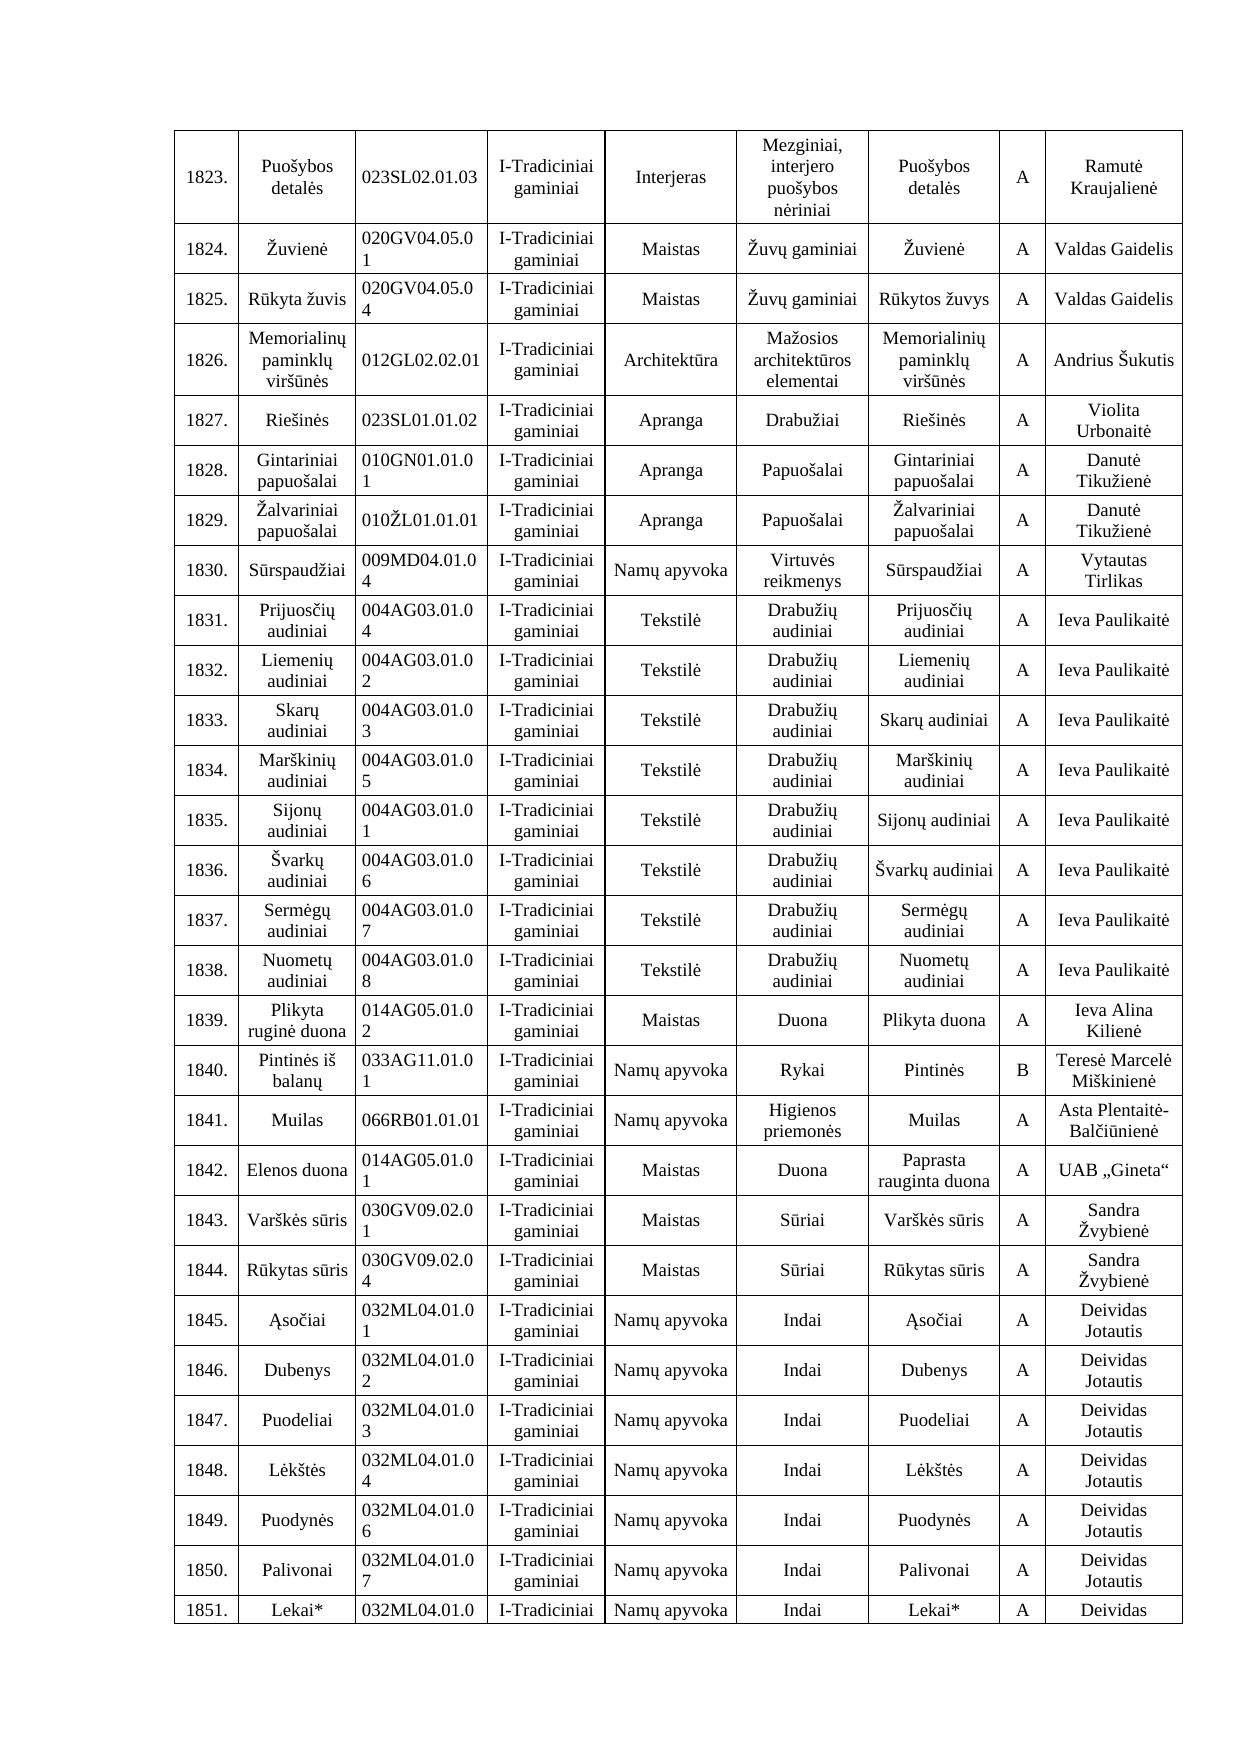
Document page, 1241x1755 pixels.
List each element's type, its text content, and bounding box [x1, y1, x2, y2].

table_cell 004AG03.01.08 [356, 946, 487, 994]
table_cell Memorialinų paminklų viršūnės [239, 324, 355, 394]
table_cell I-Tradiciniai gaminiai [488, 596, 604, 644]
table_cell Drabužių audiniai [737, 846, 868, 894]
table_cell Memorialinių paminklų viršūnės [869, 324, 999, 394]
table_cell 1842. [175, 1146, 238, 1194]
table_cell Ieva Paulikaitė [1046, 846, 1182, 894]
table_cell Indai [737, 1296, 868, 1344]
table_cell 1831. [175, 596, 238, 644]
table_cell A [1000, 796, 1045, 844]
table_cell Riešinės [869, 396, 999, 444]
table_cell 1826. [175, 324, 238, 394]
table_cell Drabužių audiniai [737, 946, 868, 994]
table_cell A [1000, 946, 1045, 994]
table_cell Namų apyvoka [606, 1596, 736, 1623]
table_cell Nuometų audiniai [239, 946, 355, 994]
table_cell A [1000, 1246, 1045, 1294]
table_cell Marškinių audiniai [869, 746, 999, 794]
table_cell Drabužių audiniai [737, 596, 868, 644]
table_cell Sandra Žvybienė [1046, 1196, 1182, 1244]
table_cell Sermėgų audiniai [239, 896, 355, 944]
table_cell 020GV04.05.04 [356, 274, 487, 323]
table_cell Ieva Paulikaitė [1046, 696, 1182, 744]
table_cell 1829. [175, 496, 238, 544]
table_cell 004AG03.01.02 [356, 646, 487, 694]
table_cell Deividas Jotautis [1046, 1346, 1182, 1394]
table_cell Ieva Paulikaitė [1046, 746, 1182, 794]
table_cell 1844. [175, 1246, 238, 1294]
table_cell Danutė Tikužienė [1046, 496, 1182, 544]
table_cell Rūkytos žuvys [869, 274, 999, 323]
table_cell A [1000, 546, 1045, 594]
table_cell 020GV04.05.01 [356, 224, 487, 273]
table_cell Švarkų audiniai [869, 846, 999, 894]
table_cell Nuometų audiniai [869, 946, 999, 994]
table_cell Žalvariniai papuošalai [869, 496, 999, 544]
table_cell 014AG05.01.02 [356, 996, 487, 1044]
table_cell A [1000, 274, 1045, 323]
table_cell I-Tradiciniai gaminiai [488, 1396, 604, 1444]
table_cell Indai [737, 1396, 868, 1444]
table_cell 030GV09.02.04 [356, 1246, 487, 1294]
table_cell Papuošalai [737, 446, 868, 494]
table_cell 1837. [175, 896, 238, 944]
table_cell 1823. [175, 131, 238, 223]
table_cell Maistas [606, 1196, 736, 1244]
table_cell 032ML04.01.02 [356, 1346, 487, 1394]
table_cell Dubenys [239, 1346, 355, 1394]
table_cell 032ML04.01.01 [356, 1296, 487, 1344]
table_cell Ieva Paulikaitė [1046, 596, 1182, 644]
table_cell Plikyta ruginė duona [239, 996, 355, 1044]
table_cell UAB „Gineta“ [1046, 1146, 1182, 1194]
table_cell I-Tradiciniai gaminiai [488, 1046, 604, 1094]
table_cell I-Tradiciniai gaminiai [488, 646, 604, 694]
table_cell 014AG05.01.01 [356, 1146, 487, 1194]
table_cell A [1000, 596, 1045, 644]
table_cell Puodynės [869, 1496, 999, 1544]
table_cell Drabužių audiniai [737, 796, 868, 844]
table_cell Ieva Alina Kilienė [1046, 996, 1182, 1044]
table_cell Žuvų gaminiai [737, 274, 868, 323]
table_cell Tekstilė [606, 796, 736, 844]
table_cell Rūkytas sūris [869, 1246, 999, 1294]
table_cell 1848. [175, 1446, 238, 1494]
table_cell I-Tradiciniai gaminiai [488, 1446, 604, 1494]
table_cell A [1000, 846, 1045, 894]
table_cell Architektūra [606, 324, 736, 394]
table_cell Namų apyvoka [606, 1346, 736, 1394]
table_cell 032ML04.01.06 [356, 1496, 487, 1544]
table_cell 004AG03.01.03 [356, 696, 487, 744]
table_cell Žuvų gaminiai [737, 224, 868, 273]
table_cell A [1000, 896, 1045, 944]
table_cell I-Tradiciniai gaminiai [488, 1296, 604, 1344]
table_cell Deividas [1046, 1596, 1182, 1623]
table_cell 004AG03.01.04 [356, 596, 487, 644]
table_cell Drabužių audiniai [737, 746, 868, 794]
table_cell Gintariniai papuošalai [239, 446, 355, 494]
table_cell A [1000, 131, 1045, 223]
table_cell I-Tradiciniai gaminiai [488, 696, 604, 744]
table_cell A [1000, 324, 1045, 394]
table_cell Lėkštės [239, 1446, 355, 1494]
table_cell Indai [737, 1446, 868, 1494]
table_cell Lėkštės [869, 1446, 999, 1494]
table_cell Namų apyvoka [606, 1296, 736, 1344]
table_cell Puodeliai [239, 1396, 355, 1444]
table_cell 1825. [175, 274, 238, 323]
table_cell 1845. [175, 1296, 238, 1344]
table_cell Namų apyvoka [606, 1546, 736, 1594]
table_cell A [1000, 1596, 1045, 1623]
table_cell Puodeliai [869, 1396, 999, 1444]
table_cell I-Tradiciniai gaminiai [488, 1346, 604, 1394]
table_cell Tekstilė [606, 846, 736, 894]
table_cell I-Tradiciniai gaminiai [488, 324, 604, 394]
table_cell Deividas Jotautis [1046, 1296, 1182, 1344]
table_cell I-Tradiciniai gaminiai [488, 1146, 604, 1194]
table_cell A [1000, 696, 1045, 744]
table_cell Duona [737, 996, 868, 1044]
table_cell I-Tradiciniai gaminiai [488, 846, 604, 894]
table_cell A [1000, 1446, 1045, 1494]
table_cell Andrius Šukutis [1046, 324, 1182, 394]
table_cell Valdas Gaidelis [1046, 224, 1182, 273]
table_cell A [1000, 1396, 1045, 1444]
table_cell Indai [737, 1346, 868, 1394]
table_cell Lekai* [239, 1596, 355, 1623]
table_cell Deividas Jotautis [1046, 1396, 1182, 1444]
table_cell Marškinių audiniai [239, 746, 355, 794]
table_cell B [1000, 1046, 1045, 1094]
table_cell 032ML04.01.07 [356, 1546, 487, 1594]
table_cell Namų apyvoka [606, 1496, 736, 1544]
table_cell Asta Plentaitė-Balčiūnienė [1046, 1096, 1182, 1144]
table_cell I-Tradiciniai gaminiai [488, 896, 604, 944]
table_cell Tekstilė [606, 746, 736, 794]
table_cell Rūkyta žuvis [239, 274, 355, 323]
table_cell Drabužių audiniai [737, 696, 868, 744]
table_cell Plikyta duona [869, 996, 999, 1044]
table_cell I-Tradiciniai gaminiai [488, 446, 604, 494]
table_cell 032ML04.01.03 [356, 1396, 487, 1444]
table_cell Namų apyvoka [606, 1446, 736, 1494]
table_cell A [1000, 446, 1045, 494]
table_cell Žalvariniai papuošalai [239, 496, 355, 544]
table_cell 004AG03.01.07 [356, 896, 487, 944]
table_cell A [1000, 1196, 1045, 1244]
table_cell 066RB01.01.01 [356, 1096, 487, 1144]
table_cell Violita Urbonaitė [1046, 396, 1182, 444]
table_cell 004AG03.01.06 [356, 846, 487, 894]
table_cell Namų apyvoka [606, 546, 736, 594]
table_cell Sūrspaudžiai [869, 546, 999, 594]
table_cell 004AG03.01.01 [356, 796, 487, 844]
table_cell Tekstilė [606, 646, 736, 694]
table_cell 1847. [175, 1396, 238, 1444]
table_cell Drabužių audiniai [737, 646, 868, 694]
table_cell A [1000, 746, 1045, 794]
table_cell Sijonų audiniai [869, 796, 999, 844]
table_cell Duona [737, 1146, 868, 1194]
table_cell Indai [737, 1496, 868, 1544]
table_cell 1827. [175, 396, 238, 444]
table_cell Skarų audiniai [239, 696, 355, 744]
table_cell Mažosios architektūros elementai [737, 324, 868, 394]
table_cell I-Tradiciniai [488, 1596, 604, 1623]
table_cell Maistas [606, 274, 736, 323]
table_cell I-Tradiciniai gaminiai [488, 996, 604, 1044]
table_cell Apranga [606, 396, 736, 444]
table_cell Drabužiai [737, 396, 868, 444]
table_cell I-Tradiciniai gaminiai [488, 274, 604, 323]
table_cell Elenos duona [239, 1146, 355, 1194]
table_cell 1839. [175, 996, 238, 1044]
table_cell Sermėgų audiniai [869, 896, 999, 944]
table_cell Ąsočiai [239, 1296, 355, 1344]
table_cell 1840. [175, 1046, 238, 1094]
table_cell Varškės sūris [239, 1196, 355, 1244]
table_cell Liemenių audiniai [239, 646, 355, 694]
table_cell Žuvienė [869, 224, 999, 273]
table_cell 032ML04.01.04 [356, 1446, 487, 1494]
table_cell Pintinės [869, 1046, 999, 1094]
table_cell Tekstilė [606, 696, 736, 744]
table_cell Namų apyvoka [606, 1096, 736, 1144]
table_cell A [1000, 1496, 1045, 1544]
table_cell Varškės sūris [869, 1196, 999, 1244]
table_cell I-Tradiciniai gaminiai [488, 1096, 604, 1144]
table_cell Ieva Paulikaitė [1046, 646, 1182, 694]
table_cell 1841. [175, 1096, 238, 1144]
table_cell 030GV09.02.01 [356, 1196, 487, 1244]
table_cell Prijuosčių audiniai [239, 596, 355, 644]
table_cell 1834. [175, 746, 238, 794]
table_cell 023SL01.01.02 [356, 396, 487, 444]
table_cell Sijonų audiniai [239, 796, 355, 844]
table_cell Puošybos detalės [239, 131, 355, 223]
table_cell I-Tradiciniai gaminiai [488, 131, 604, 223]
table_cell Mezginiai, interjero puošybos nėriniai [737, 131, 868, 223]
table_cell Interjeras [606, 131, 736, 223]
table_cell Papuošalai [737, 496, 868, 544]
table_cell Palivonai [239, 1546, 355, 1594]
table_cell 1843. [175, 1196, 238, 1244]
table_cell A [1000, 224, 1045, 273]
table_cell Dubenys [869, 1346, 999, 1394]
table_cell Prijuosčių audiniai [869, 596, 999, 644]
table_cell Ramutė Kraujalienė [1046, 131, 1182, 223]
table_cell 1832. [175, 646, 238, 694]
table_cell 1838. [175, 946, 238, 994]
table_cell 012GL02.02.01 [356, 324, 487, 394]
table_cell 1824. [175, 224, 238, 273]
table_cell A [1000, 1296, 1045, 1344]
table_cell 1835. [175, 796, 238, 844]
table_cell A [1000, 996, 1045, 1044]
table_cell I-Tradiciniai gaminiai [488, 1196, 604, 1244]
table_cell Puodynės [239, 1496, 355, 1544]
table_cell Namų apyvoka [606, 1046, 736, 1094]
table_cell 1833. [175, 696, 238, 744]
table_cell 1849. [175, 1496, 238, 1544]
table_cell A [1000, 646, 1045, 694]
table_cell Puošybos detalės [869, 131, 999, 223]
table_cell 023SL02.01.03 [356, 131, 487, 223]
table_cell I-Tradiciniai gaminiai [488, 224, 604, 273]
table_cell Namų apyvoka [606, 1396, 736, 1444]
table_cell Higienos priemonės [737, 1096, 868, 1144]
table_cell A [1000, 1546, 1045, 1594]
table_cell 010ŽL01.01.01 [356, 496, 487, 544]
table_cell Indai [737, 1546, 868, 1594]
table_cell Muilas [869, 1096, 999, 1144]
table_cell Deividas Jotautis [1046, 1546, 1182, 1594]
table_cell Maistas [606, 1146, 736, 1194]
table_cell Ieva Paulikaitė [1046, 896, 1182, 944]
table_cell Švarkų audiniai [239, 846, 355, 894]
table_cell Paprasta rauginta duona [869, 1146, 999, 1194]
table_cell I-Tradiciniai gaminiai [488, 796, 604, 844]
table_cell Rūkytas sūris [239, 1246, 355, 1294]
table_cell 1830. [175, 546, 238, 594]
table_cell Maistas [606, 1246, 736, 1294]
table_cell Indai [737, 1596, 868, 1623]
table_cell Maistas [606, 224, 736, 273]
table_cell Deividas Jotautis [1046, 1446, 1182, 1494]
table_cell Muilas [239, 1096, 355, 1144]
table_cell Ieva Paulikaitė [1046, 796, 1182, 844]
table_cell Sandra Žvybienė [1046, 1246, 1182, 1294]
table_cell 010GN01.01.01 [356, 446, 487, 494]
table_cell Ieva Paulikaitė [1046, 946, 1182, 994]
table_cell Skarų audiniai [869, 696, 999, 744]
table_cell 1846. [175, 1346, 238, 1394]
table_cell Gintariniai papuošalai [869, 446, 999, 494]
table_cell A [1000, 496, 1045, 544]
table_cell 1851. [175, 1596, 238, 1623]
table_cell Riešinės [239, 396, 355, 444]
table_cell I-Tradiciniai gaminiai [488, 946, 604, 994]
table_cell Sūriai [737, 1246, 868, 1294]
table_cell 033AG11.01.01 [356, 1046, 487, 1094]
table_cell Pintinės iš balanų [239, 1046, 355, 1094]
table_cell Maistas [606, 996, 736, 1044]
table_cell I-Tradiciniai gaminiai [488, 396, 604, 444]
table_cell Ąsočiai [869, 1296, 999, 1344]
table_cell I-Tradiciniai gaminiai [488, 1546, 604, 1594]
table_cell Sūrspaudžiai [239, 546, 355, 594]
table_cell Drabužių audiniai [737, 896, 868, 944]
table_cell Liemenių audiniai [869, 646, 999, 694]
table_cell A [1000, 396, 1045, 444]
table_cell I-Tradiciniai gaminiai [488, 1496, 604, 1544]
table_cell 032ML04.01.0 [356, 1596, 487, 1623]
table_cell I-Tradiciniai gaminiai [488, 496, 604, 544]
table_cell Tekstilė [606, 946, 736, 994]
table_cell Apranga [606, 446, 736, 494]
table_cell Vytautas Tirlikas [1046, 546, 1182, 594]
table_cell Valdas Gaidelis [1046, 274, 1182, 323]
table_cell I-Tradiciniai gaminiai [488, 746, 604, 794]
table_cell 1836. [175, 846, 238, 894]
table_cell Teresė Marcelė Miškinienė [1046, 1046, 1182, 1094]
table_cell I-Tradiciniai gaminiai [488, 546, 604, 594]
table_cell Deividas Jotautis [1046, 1496, 1182, 1544]
table_cell Palivonai [869, 1546, 999, 1594]
table_cell A [1000, 1146, 1045, 1194]
table_cell A [1000, 1346, 1045, 1394]
table_cell Rykai [737, 1046, 868, 1094]
table_cell Danutė Tikužienė [1046, 446, 1182, 494]
table_cell 1850. [175, 1546, 238, 1594]
table_cell Žuvienė [239, 224, 355, 273]
table_cell Tekstilė [606, 596, 736, 644]
table_cell Sūriai [737, 1196, 868, 1244]
table_cell Virtuvės reikmenys [737, 546, 868, 594]
table_cell 009MD04.01.04 [356, 546, 487, 594]
table_cell A [1000, 1096, 1045, 1144]
table_cell I-Tradiciniai gaminiai [488, 1246, 604, 1294]
table_cell Tekstilė [606, 896, 736, 944]
table_cell 004AG03.01.05 [356, 746, 487, 794]
table_cell 1828. [175, 446, 238, 494]
table_cell Apranga [606, 496, 736, 544]
table_cell Lekai* [869, 1596, 999, 1623]
